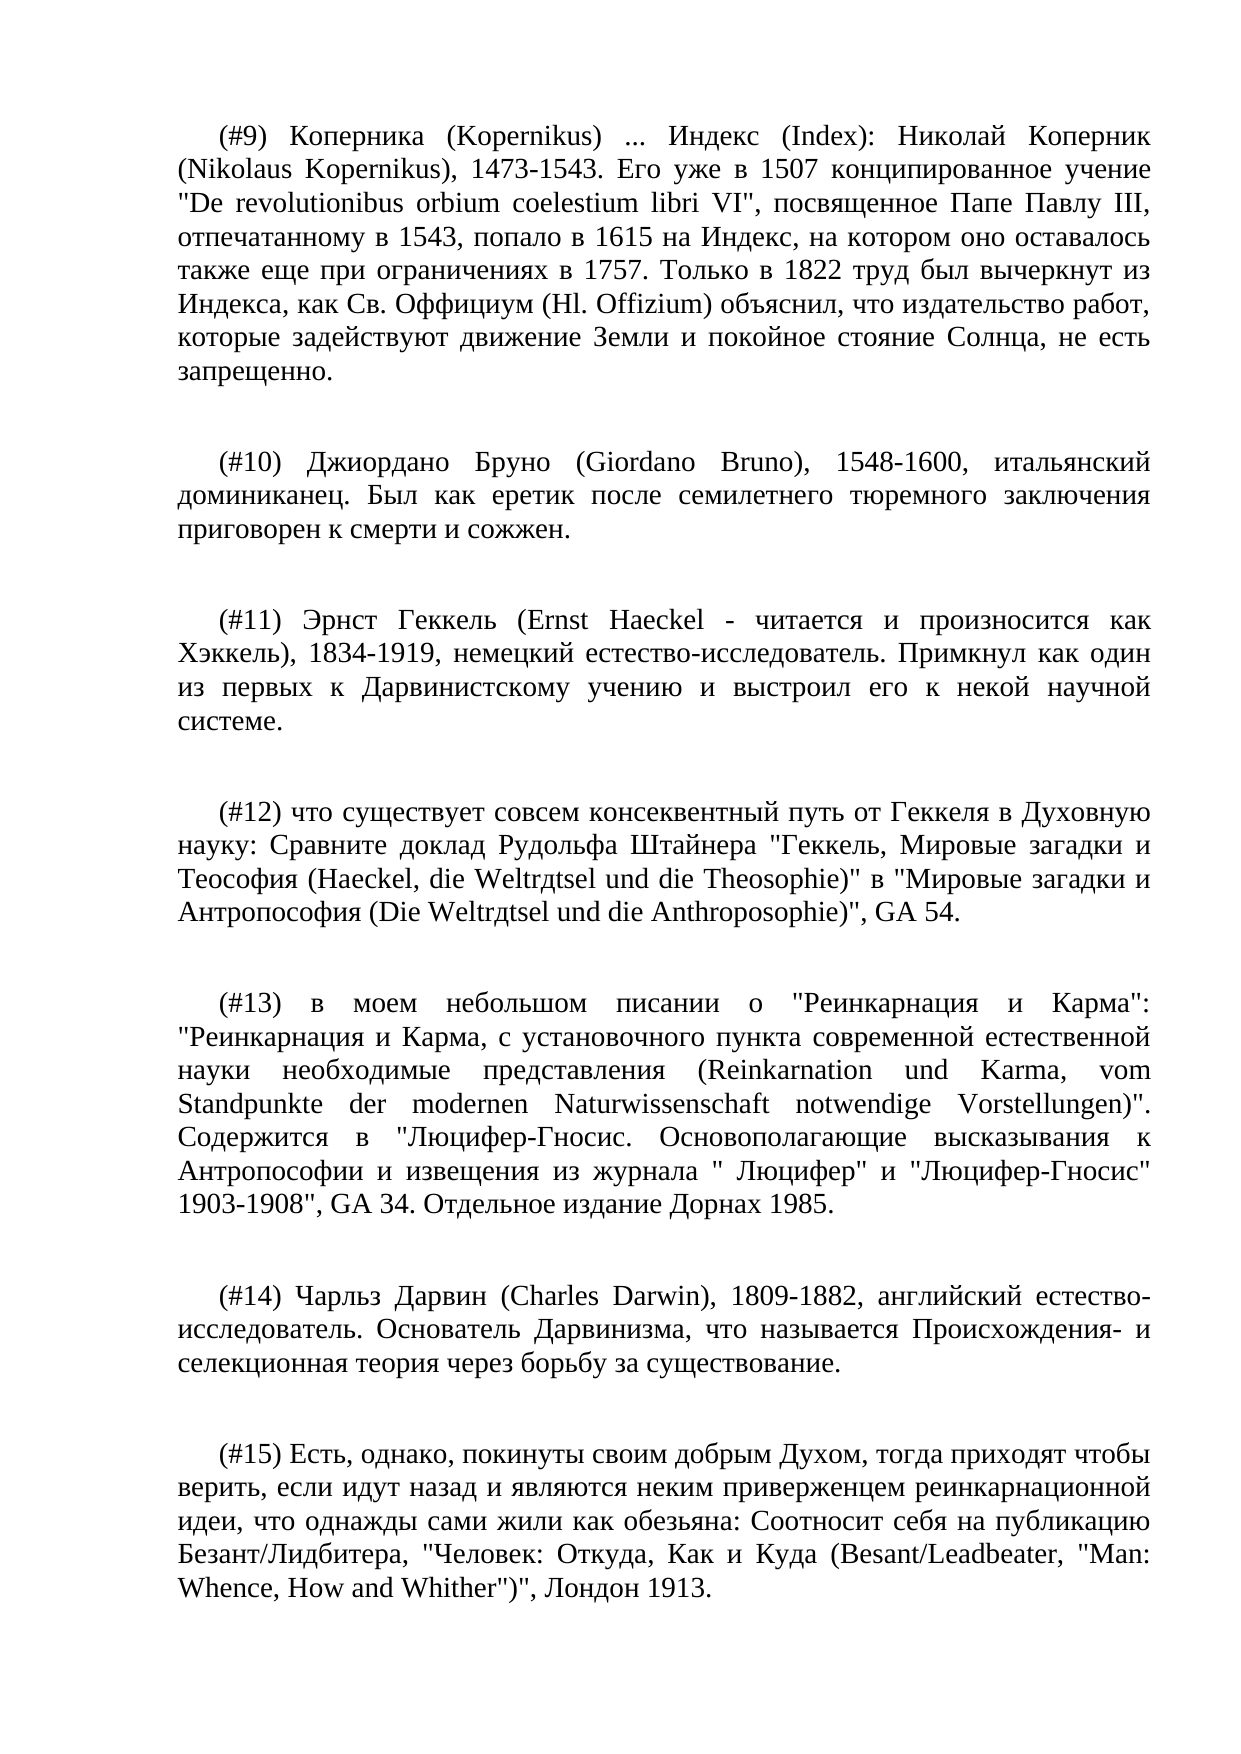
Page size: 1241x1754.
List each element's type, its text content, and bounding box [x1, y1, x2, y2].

text (#11) Эрнст Геккель (Ernst Haeckel - читается и произносится как Хэккель), 1834-1919, немецкий естество-исследователь. Примкнул как один из первых к Дарвинистскому учению и выстроил его к некой научной системе. [177, 602, 1152, 736]
text (#13) в моем небольшом писании о "Реинкарнация и Карма": "Реинкарнация и Карма, с установочного пункта современной естественной науки необходимые представления (Reinkarnation und Karma, vom Standpunkte der modernen Naturwissenschaft notwendige Vorstellungen)". Содержится в "Люцифер-Гносис. Основополагающие высказывания к Антропософии и извещения из журнала " Люцифер" и "Люцифер-Гносис" 1903-1908", GA 34. Отдельное издание Дорнах 1985. [177, 985, 1152, 1220]
text (#15) Есть, однако, покинуты своим добрым Духом, тогда приходят чтобы верить, если идут назад и являются неким приверженцем реинкарнационной идеи, что однажды сами жили как обезьяна: Соотносит себя на публикацию Безант/Лидбитера, "Человек: Откуда, Как и Куда (Besant/Leadbeater, "Man: Whence, How and Whither")", Лондон 1913. [177, 1436, 1152, 1603]
text (#9) Коперника (Kopernikus) ... Индекс (Index): Николай Коперник (Nikolaus Kopernikus), 1473-1543. Его уже в 1507 конципированное учение "De revolutionibus orbium coelestium libri VI", посвященное Папе Павлу III, отпечатанному в 1543, попало в 1615 на Индекс, на котором оно оставалось также еще при ограничениях в 1757. Только в 1822 труд был вычеркнут из Индекса, как Св. Оффициум (Hl. Offizium) объяснил, что издательство работ, которые задействуют движение Земли и покойное стояние Солнца, не есть запрещенно. [177, 118, 1152, 386]
text (#10) Джиордано Бруно (Giordano Bruno), 1548-1600, итальянский доминиканец. Был как еретик после семилетнего тюремного заключения приговорен к смерти и сожжен. [177, 444, 1152, 544]
text (#14) Чарльз Дарвин (Charles Darwin), 1809-1882, английский естество-исследователь. Основатель Дарвинизма, что называется Происхождения- и селекционная теория через борьбу за существование. [177, 1278, 1152, 1378]
text (#12) что существует совсем консеквентный путь от Геккеля в Духовную науку: Сравните доклад Рудольфа Штайнера "Геккель, Мировые загадки и Теософия (Haeckel, die Weltrдtsel und die Theosophie)" в "Мировые загадки и Антропософия (Die Weltrдtsel und die Anthroposophie)", GA 54. [177, 794, 1152, 928]
